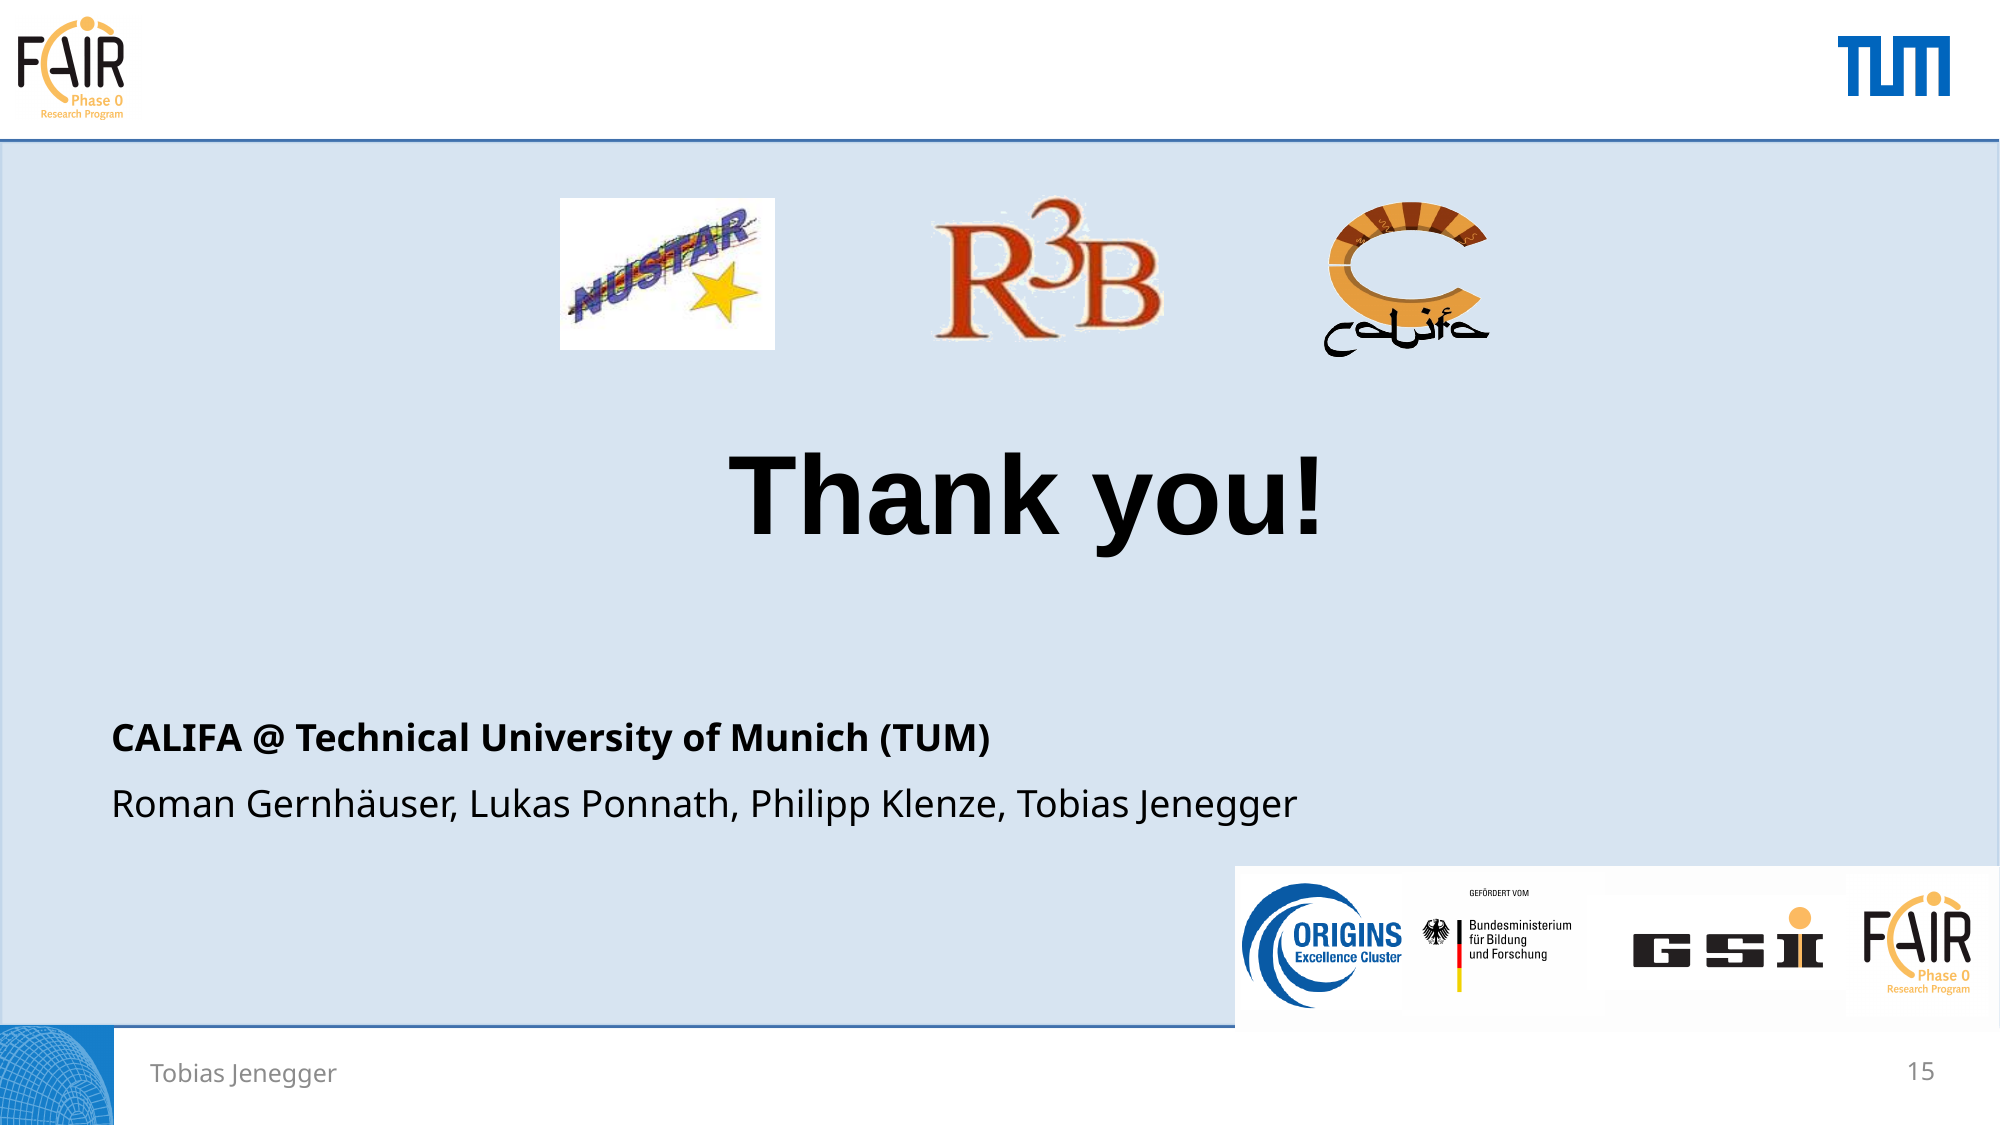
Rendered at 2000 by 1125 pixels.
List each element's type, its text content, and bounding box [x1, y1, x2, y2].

picture [931, 194, 1164, 343]
picture [1838, 36, 1950, 96]
list CALIFA @ Technical University of Munich (TUM) Roman Gernhäuser, Lukas Ponnath, Philipp Klenze, Tobias Jenegger [96, 113, 1909, 990]
picture [560, 198, 775, 350]
picture [15, 15, 142, 120]
text_box Thank you! [714, 425, 1411, 860]
picture [1240, 872, 1989, 1017]
picture [0, 1025, 114, 1125]
text_box [1235, 866, 2000, 1032]
picture [1321, 198, 1494, 362]
